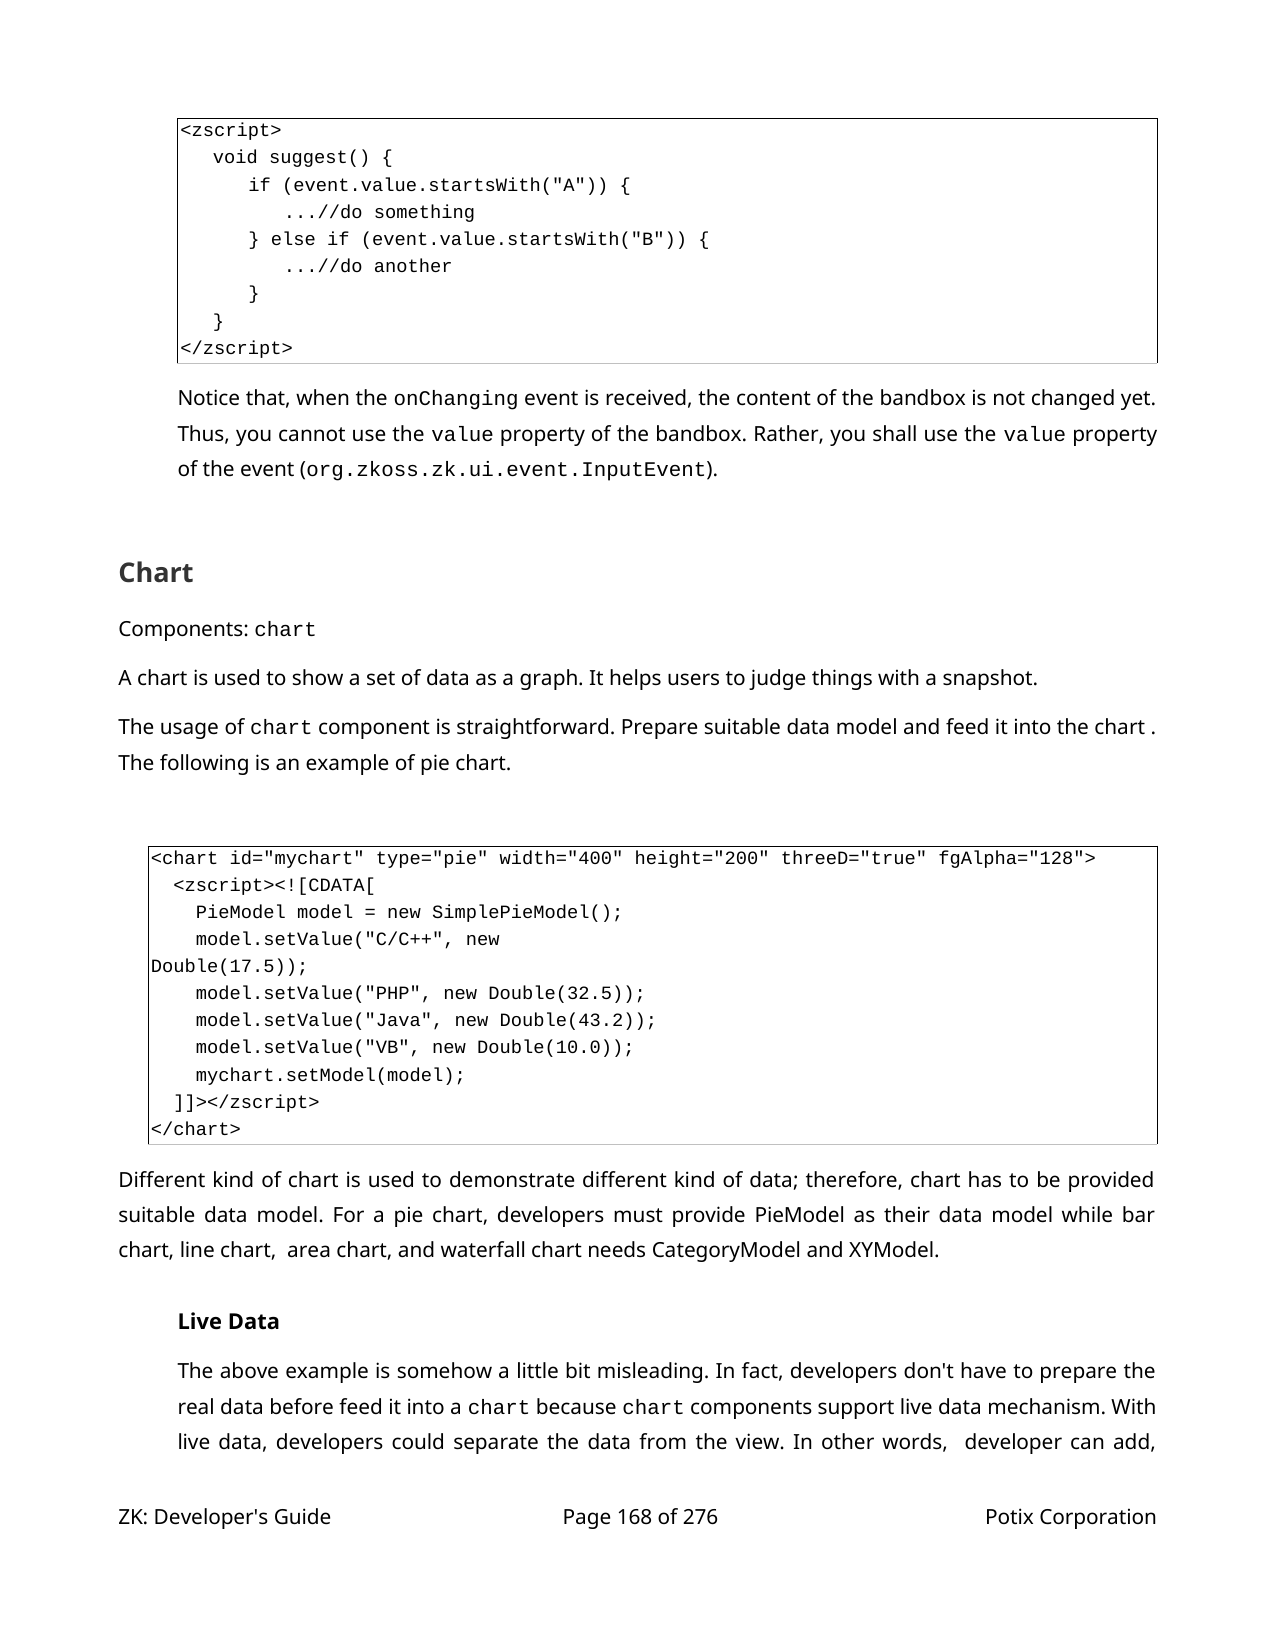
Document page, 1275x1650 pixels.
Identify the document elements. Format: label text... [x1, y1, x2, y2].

text ...//do another [178, 254, 1157, 278]
text PieModel model = new SimplePieModel(); [149, 900, 1157, 924]
text A chart is used to show a set of data as a graph. It helps users to judge things with a snapshot. [118, 663, 1157, 692]
text mychart.setModel(model); [149, 1062, 1157, 1087]
text if (event.value.startsWith("A")) { [178, 172, 1157, 197]
text } else if (event.value.startsWith("B")) { [178, 227, 1157, 251]
subtitle Chart [118, 554, 1157, 591]
text </zscript> [178, 336, 1157, 363]
text The above example is somehow a little bit misleading. In fact, developers don't have to prepare the real data before feed it into a chart because chart components support live data mechanism. With live data, developers could separate the data from the view. In other words, developer can add, [177, 1357, 1157, 1456]
text <chart id="mychart" type="pie" width="400" height="200" threeD="true" fgAlpha="128"> [149, 847, 1157, 870]
text Components: chart [118, 614, 1157, 643]
text void suggest() { [178, 145, 1157, 169]
text The usage of chart component is straightforward. Prepare suitable data model and feed it into the chart . The following is an example of pie chart. [118, 712, 1157, 776]
text Notice that, when the onChanging event is received, the content of the bandbox is not changed yet. Thus, you cannot use the value property of the bandbox. Rather, you shall use the value property of the event (org.zkoss.zk.ui.event.InputEvent). [177, 383, 1157, 483]
text ...//do something [178, 200, 1157, 224]
text ]]></zscript> [149, 1090, 1157, 1114]
text model.setValue("C/C++", new Double(17.5)); [149, 927, 1157, 978]
text </chart> [149, 1117, 1157, 1144]
text <zscript> [178, 119, 1157, 142]
text } [178, 308, 1157, 333]
subtitle Live Data [177, 1306, 1157, 1336]
text model.setValue("Java", new Double(43.2)); [149, 1008, 1157, 1032]
text model.setValue("VB", new Double(10.0)); [149, 1035, 1157, 1059]
text Different kind of chart is used to demonstrate different kind of data; therefore, chart has to be provided suitable data model. For a pie chart, developers must provide PieModel as their data model while bar chart, line chart, area chart, and waterfall chart needs CategoryModel and XYModel. [118, 1165, 1157, 1263]
text <zscript><![CDATA[ [149, 873, 1157, 897]
text model.setValue("PHP", new Double(32.5)); [149, 981, 1157, 1005]
text } [178, 281, 1157, 306]
